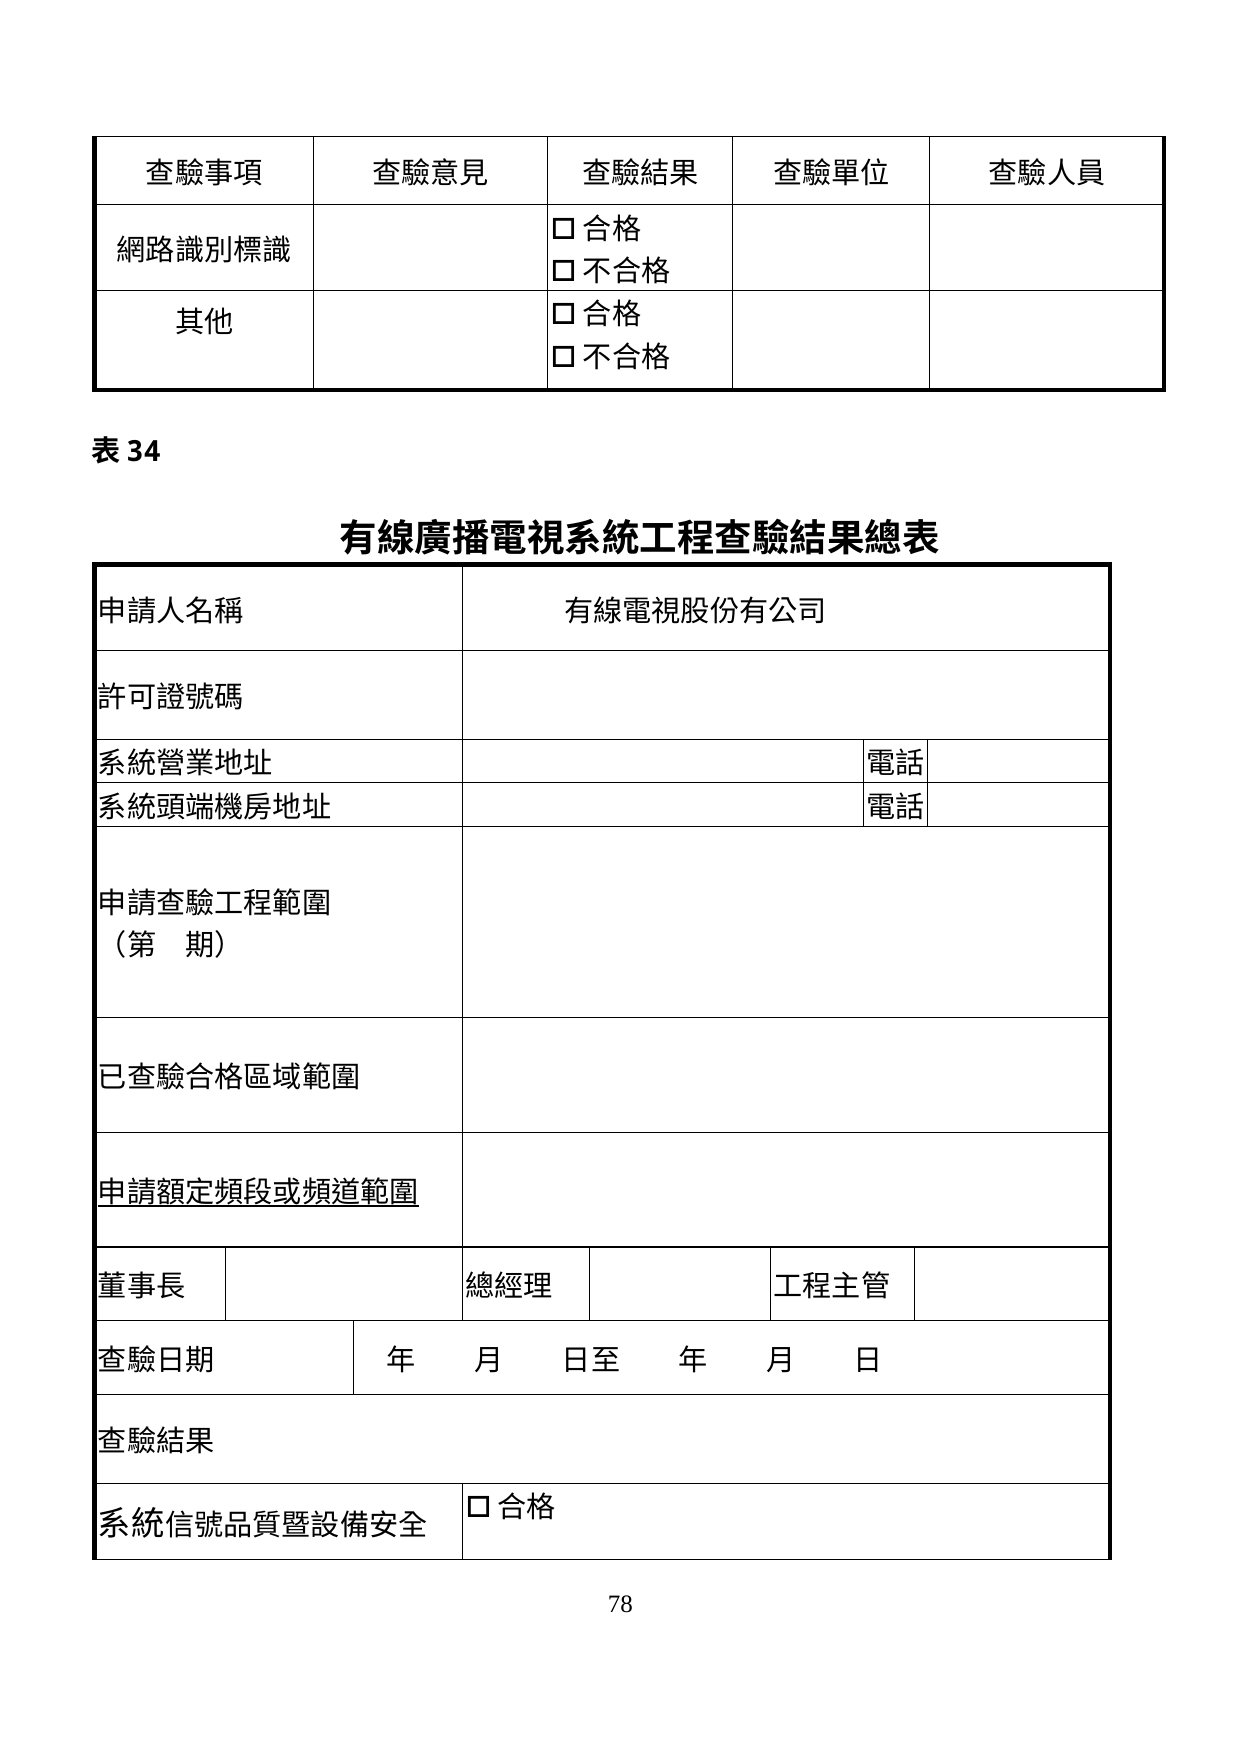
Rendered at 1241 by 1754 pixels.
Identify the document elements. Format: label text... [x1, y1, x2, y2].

table_cell o合格 o不合格 [548, 205, 732, 290]
table_cell 董事長 [97, 1248, 225, 1320]
table_cell 查驗結果 [548, 137, 732, 204]
table_cell o合格 o不合格 [548, 291, 732, 388]
subtitle 表34 有線廣播電視系統工程查驗結果總表 [151, 508, 1128, 562]
table_cell 查驗人員 [930, 137, 1162, 204]
table_cell 查驗意見 [314, 137, 547, 204]
table_cell [928, 740, 1108, 782]
table_cell [463, 827, 1108, 1017]
table_cell 系統頭端機房地址 [97, 783, 462, 826]
table_cell 申請查驗工程範圍 （第 期） [97, 827, 462, 1017]
table_cell 查驗單位 [733, 137, 929, 204]
table_cell [590, 1248, 770, 1320]
table_cell [463, 1133, 1108, 1246]
table_cell 工程主管 [771, 1248, 914, 1320]
table_cell [930, 291, 1162, 388]
table_cell [733, 291, 929, 388]
table_cell 查驗日期 [97, 1321, 353, 1394]
table_cell 年 月 日至 年 月 日 [354, 1321, 1108, 1394]
table_cell [463, 651, 1108, 739]
table_header 有線電視股份有公司 [463, 567, 1108, 650]
table_cell 查驗結果 [97, 1395, 1108, 1483]
table_cell [463, 740, 863, 782]
table_cell [226, 1248, 462, 1320]
table_cell [314, 205, 547, 290]
table_cell [928, 783, 1108, 826]
table_cell 電話 [864, 740, 927, 782]
table_cell 電話 [864, 783, 927, 826]
table_cell 總經理 [463, 1248, 589, 1320]
table_cell [915, 1248, 1108, 1320]
table_cell 系統營業地址 [97, 740, 462, 782]
table_header 申請人名稱 [97, 567, 462, 650]
table_cell [930, 205, 1162, 290]
table_cell 其他 [97, 291, 313, 388]
table_cell [314, 291, 547, 388]
table_cell 系統信號品質暨設備安全 [97, 1484, 462, 1559]
table_cell 查驗事項 [97, 137, 313, 204]
table_cell 申請額定頻段或頻道範圍 [97, 1133, 462, 1246]
table_cell [463, 1018, 1108, 1132]
table_cell [733, 205, 929, 290]
table_cell 網路識別標識 [97, 205, 313, 290]
table_cell 已查驗合格區域範圍 [97, 1018, 462, 1132]
table_cell 許可證號碼 [97, 651, 462, 739]
text 表34 [91, 428, 190, 470]
table_cell [463, 783, 863, 826]
table_cell o合格 [463, 1484, 1108, 1559]
